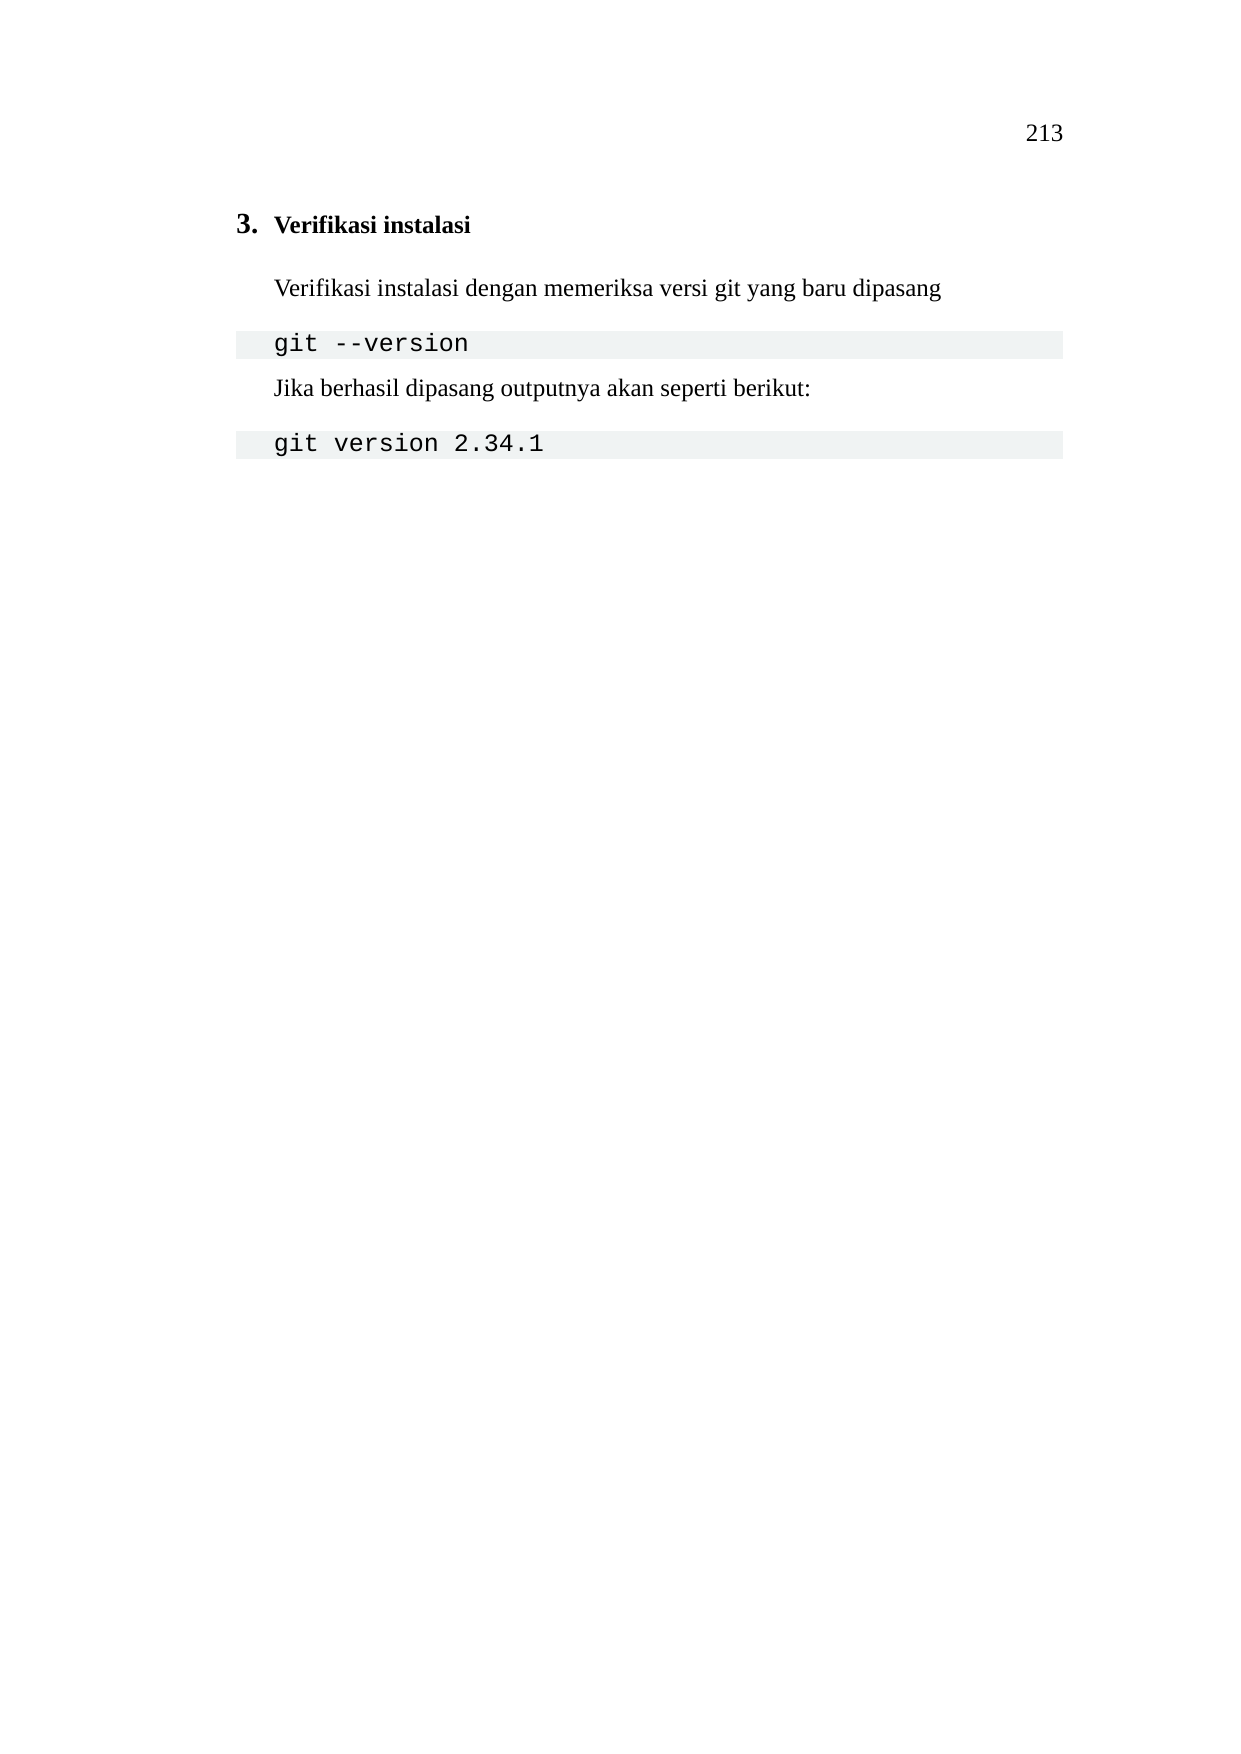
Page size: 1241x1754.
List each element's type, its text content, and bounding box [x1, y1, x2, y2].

list git --version [236, 331, 1063, 359]
list Verifikasi instalasi [236, 206, 1063, 239]
list Jika berhasil dipasang outputnya akan seperti berikut: [236, 373, 1063, 402]
list Verifikasi instalasi dengan memeriksa versi git yang baru dipasang [236, 273, 1063, 302]
list git version 2.34.1 [236, 431, 1063, 459]
